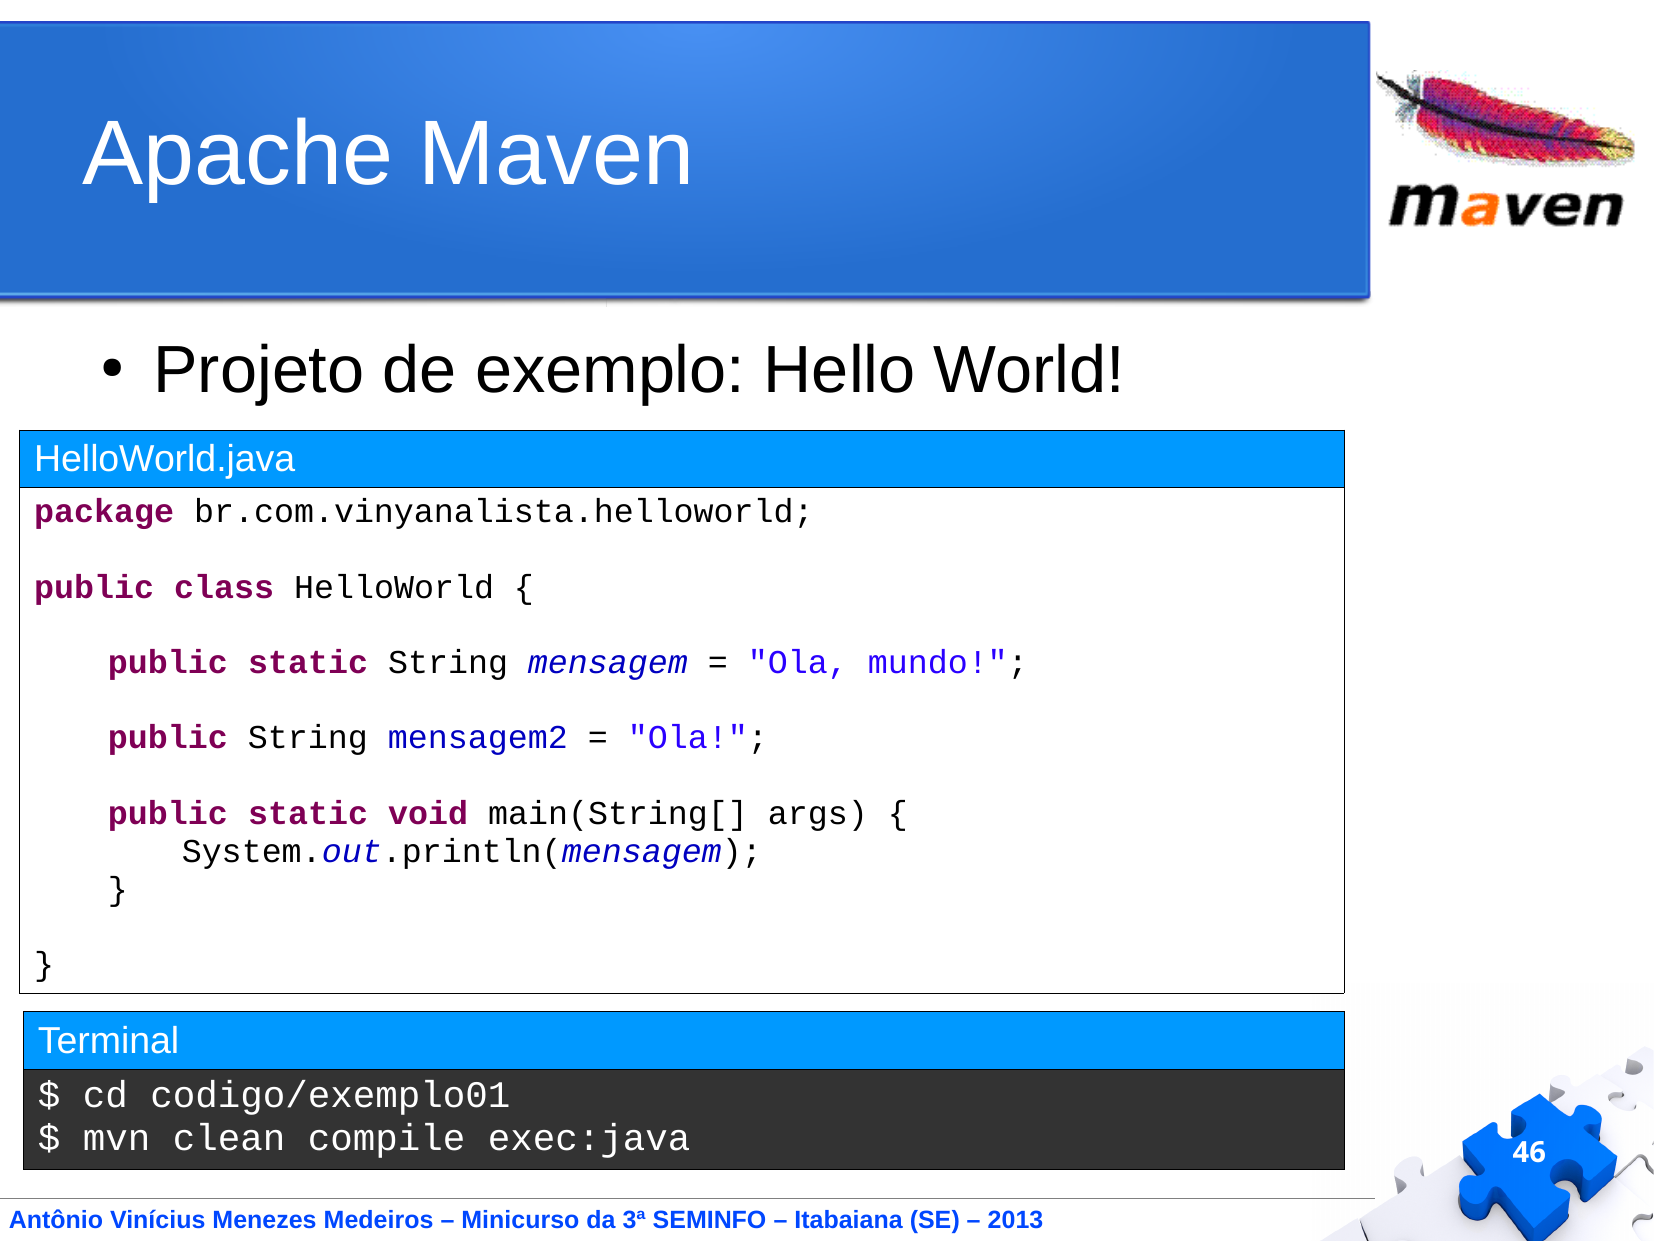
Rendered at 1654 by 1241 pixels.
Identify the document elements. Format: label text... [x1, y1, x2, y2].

table_cell $ cd codigo/exemplo01 $ mvn clean compile exec:java [24, 1070, 1344, 1169]
table_header Terminal [24, 1012, 1344, 1069]
picture [0, 21, 1375, 307]
table_header HelloWorld.java [20, 431, 1344, 487]
picture [1376, 70, 1643, 249]
title Apache Maven [82, 49, 1323, 257]
table_cell package br.com.vinyanalista.helloworld; public class HelloWorld { public static String mensagem = "Ola, mundo!"; public String mensagem2 = "Ola!"; public static void main(String[] args) { System.out.println(mensagem); } } [20, 488, 1344, 993]
list Projeto de exemplo: Hello World! [82, 332, 1356, 532]
picture [1311, 983, 1654, 1241]
